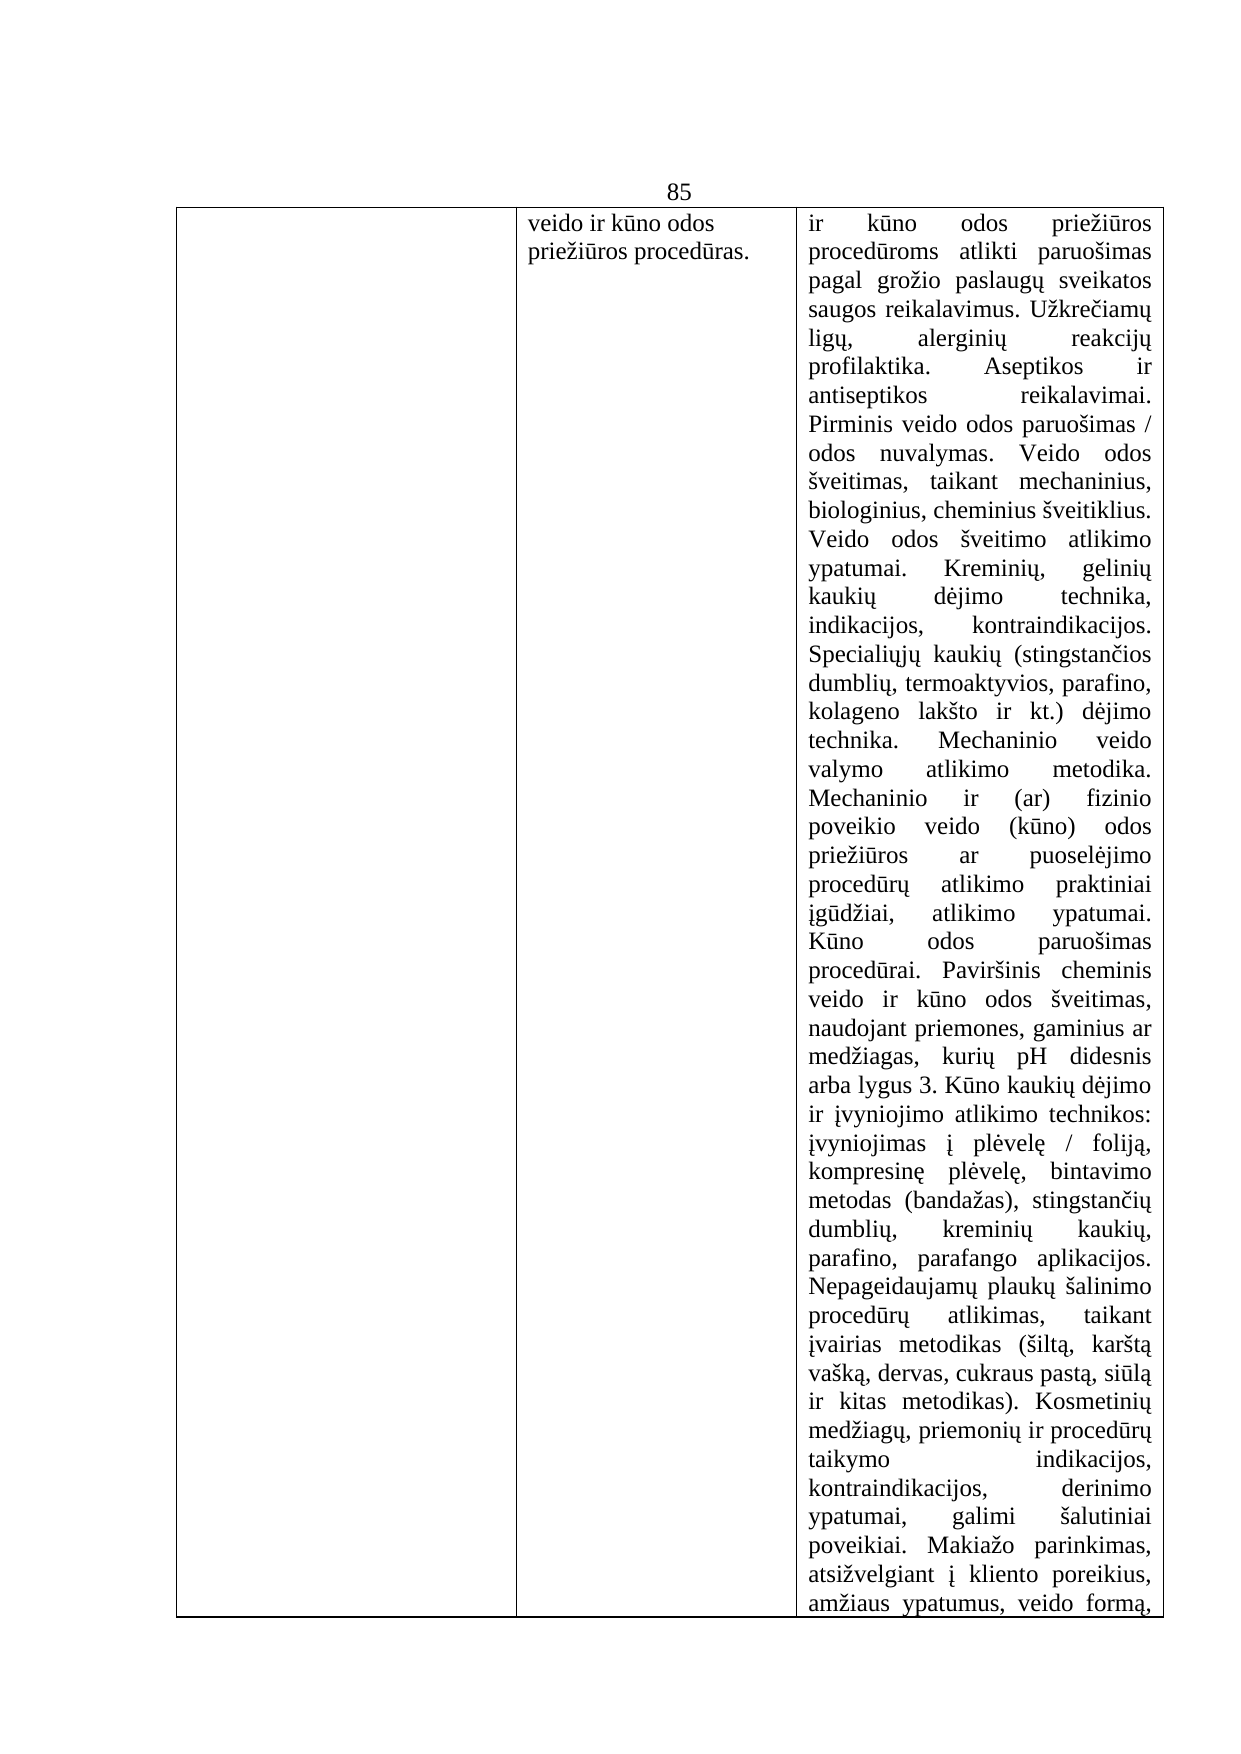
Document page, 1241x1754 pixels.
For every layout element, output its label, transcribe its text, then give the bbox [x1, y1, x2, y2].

table_cell veido ir kūno odos priežiūros procedūras. [517, 208, 796, 1616]
table_cell [177, 208, 516, 1616]
table_cell ir kūno odos priežiūros procedūroms atlikti paruošimas pagal grožio paslaugų sveikatos saugos reikalavimus. Užkrečiamų ligų, alerginių reakcijų profilaktika. Aseptikos ir antiseptikos reikalavimai. Pirminis veido odos paruošimas / odos nuvalymas. Veido odos šveitimas, taikant mechaninius, biologinius, cheminius šveitiklius. Veido odos šveitimo atlikimo ypatumai. Kreminių, gelinių kaukių dėjimo technika, indikacijos, kontraindikacijos. Specialiųjų kaukių (stingstančios dumblių, termoaktyvios, parafino, kolageno lakšto ir kt.) dėjimo technika. Mechaninio veido valymo atlikimo metodika. Mechaninio ir (ar) fizinio poveikio veido (kūno) odos priežiūros ar puoselėjimo procedūrų atlikimo praktiniai įgūdžiai, atlikimo ypatumai. Kūno odos paruošimas procedūrai. Paviršinis cheminis veido ir kūno odos šveitimas, naudojant priemones, gaminius ar medžiagas, kurių pH didesnis arba lygus 3. Kūno kaukių dėjimo ir įvyniojimo atlikimo technikos: įvyniojimas į plėvelę / foliją, kompresinę plėvelę, bintavimo metodas (bandažas), stingstančių dumblių, kreminių kaukių, parafino, parafango aplikacijos. Nepageidaujamų plaukų šalinimo procedūrų atlikimas, taikant įvairias metodikas (šiltą, karštą vašką, dervas, cukraus pastą, siūlą ir kitas metodikas). Kosmetinių medžiagų, priemonių ir procedūrų taikymo indikacijos, kontraindikacijos, derinimo ypatumai, galimi šalutiniai poveikiai. Makiažo parinkimas, atsižvelgiant į kliento poreikius, amžiaus ypatumus, veido formą, [797, 208, 1163, 1616]
